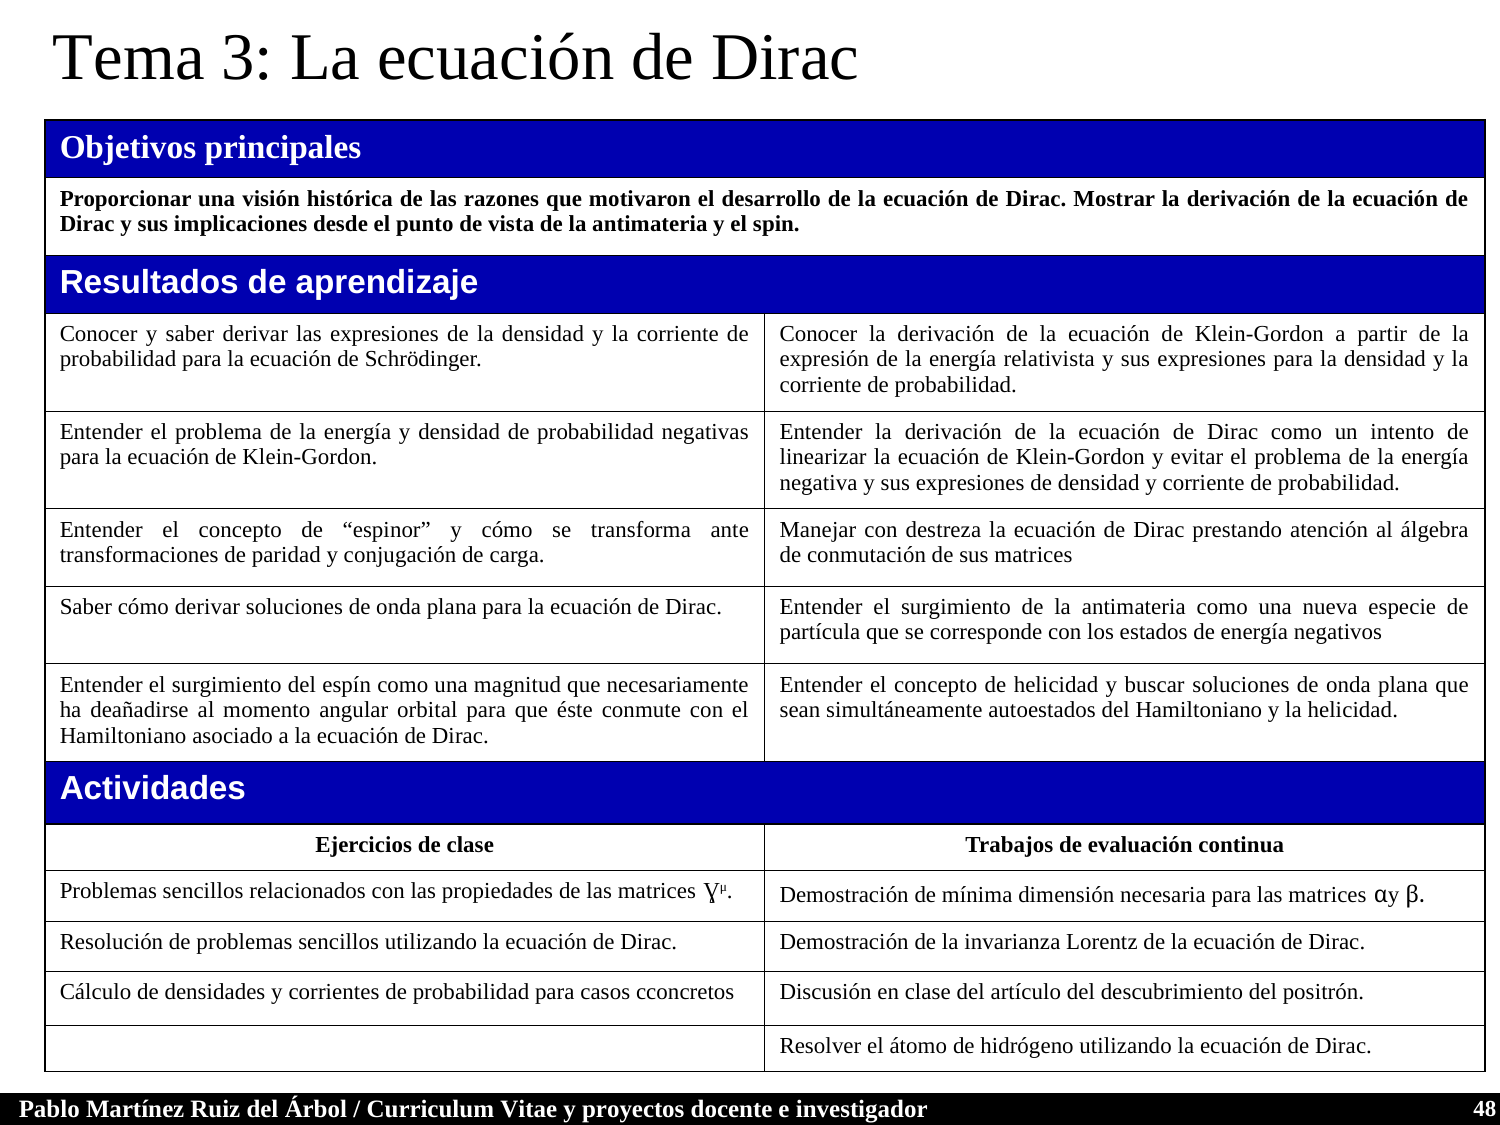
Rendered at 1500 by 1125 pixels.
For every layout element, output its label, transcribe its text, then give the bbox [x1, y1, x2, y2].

table_cell Entender el surgimiento del espín como una magnitud que necesariamente ha deañadirse al momento angular orbital para que éste conmute con el Hamiltoniano asociado a la ecuación de Dirac. [46, 664, 764, 761]
table_cell Proporcionar una visión histórica de las razones que motivaron el desarrollo de la ecuación de Dirac. Mostrar la derivación de la ecuación de Dirac y sus implicaciones desde el punto de vista de la antimateria y el spin. [46, 178, 1484, 255]
table_header Objetivos principales [46, 121, 1484, 177]
table_cell Conocer la derivación de la ecuación de Klein-Gordon a partir de la expresión de la energía relativista y sus expresiones para la densidad y la corriente de probabilidad. [765, 314, 1484, 411]
table_cell Resolución de problemas sencillos utilizando la ecuación de Dirac. [46, 922, 764, 971]
table_cell Entender el surgimiento de la antimateria como una nueva especie de partícula que se corresponde con los estados de energía negativos [765, 587, 1484, 663]
table_cell Resultados de aprendizaje [46, 256, 1484, 313]
table_cell Ejercicios de clase [46, 825, 764, 870]
table_cell Entender el problema de la energía y densidad de probabilidad negativas para la ecuación de Klein-Gordon. [46, 412, 764, 508]
table_cell [46, 1026, 764, 1071]
table_cell Conocer y saber derivar las expresiones de la densidad y la corriente de probabilidad para la ecuación de Schrödinger. [46, 314, 764, 411]
table_cell Entender la derivación de la ecuación de Dirac como un intento de linearizar la ecuación de Klein-Gordon y evitar el problema de la energía negativa y sus expresiones de densidad y corriente de probabilidad. [765, 412, 1484, 508]
table_cell Resolver el átomo de hidrógeno utilizando la ecuación de Dirac. [765, 1026, 1484, 1071]
table_cell Discusión en clase del artículo del descubrimiento del positrón. [765, 972, 1484, 1025]
text_box Tema 3: La ecuación de Dirac [0, 3, 921, 111]
table_cell Cálculo de densidades y corrientes de probabilidad para casos cconcretos [46, 972, 764, 1025]
table_cell Actividades [46, 762, 1484, 823]
table_cell Entender el concepto de helicidad y buscar soluciones de onda plana que sean simultáneamente autoestados del Hamiltoniano y la helicidad. [765, 664, 1484, 761]
table_cell Saber cómo derivar soluciones de onda plana para la ecuación de Dirac. [46, 587, 764, 663]
table_cell Demostración de la invarianza Lorentz de la ecuación de Dirac. [765, 922, 1484, 971]
table_cell Manejar con destreza la ecuación de Dirac prestando atención al álgebra de conmutación de sus matrices [765, 509, 1484, 586]
table_cell Problemas sencillos relacionados con las propiedades de las matrices Ɣμ. [46, 871, 764, 921]
table_cell Demostración de mínima dimensión necesaria para las matrices αy β. [765, 871, 1484, 921]
table_cell Trabajos de evaluación continua [765, 825, 1484, 870]
table_cell Entender el concepto de “espinor” y cómo se transforma ante transformaciones de paridad y conjugación de carga. [46, 509, 764, 586]
